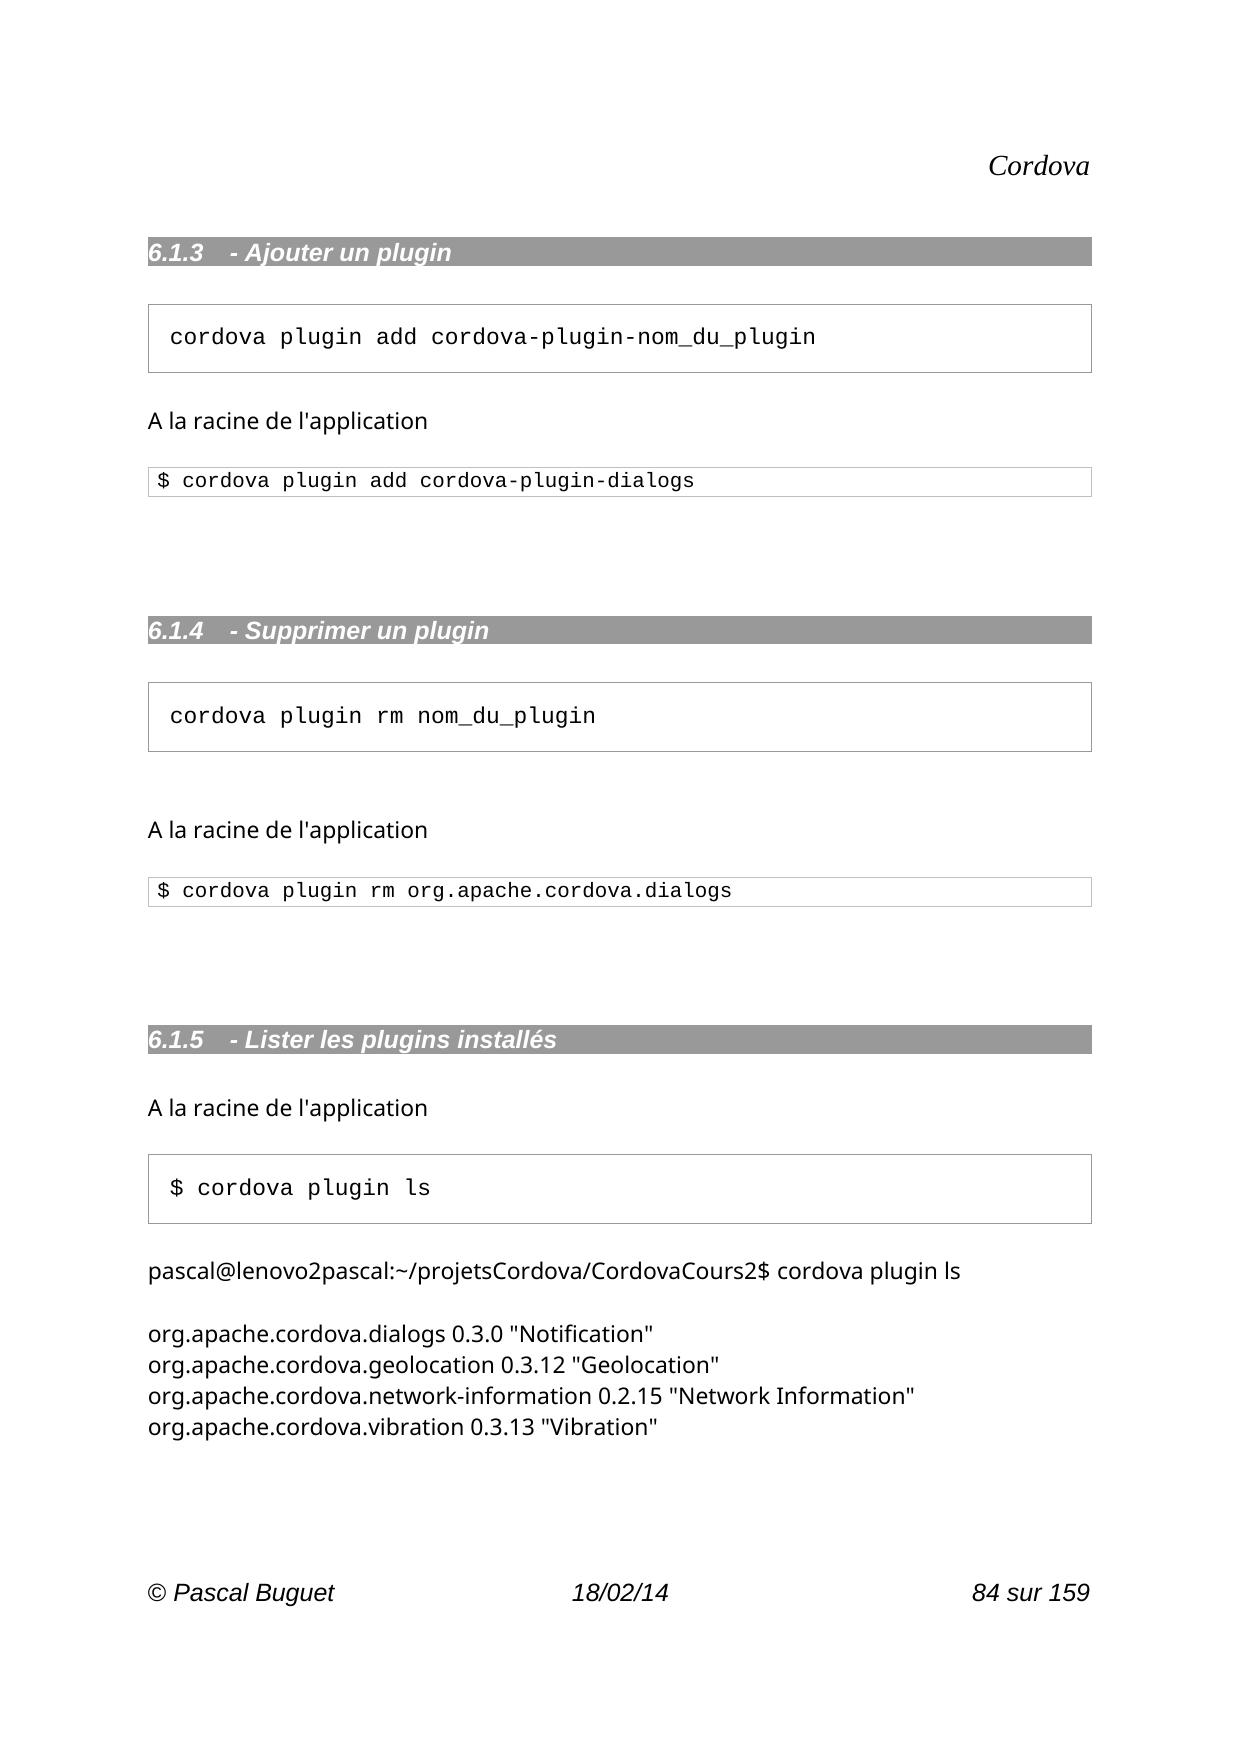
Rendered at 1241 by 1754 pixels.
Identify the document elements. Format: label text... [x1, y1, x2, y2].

text A la racine de l'application [148, 1092, 1092, 1123]
subtitle - Ajouter un plugin [148, 237, 1092, 266]
subtitle - Lister les plugins installés [148, 1025, 1092, 1054]
text org.apache.cordova.geolocation 0.3.12 "Geolocation" [148, 1349, 1092, 1380]
text org.apache.cordova.network-information 0.2.15 "Network Information" [148, 1380, 1092, 1411]
text $ cordova plugin ls [149, 1155, 1091, 1223]
text cordova plugin rm nom_du_plugin [149, 683, 1091, 751]
text pascal@lenovo2pascal:~/projetsCordova/CordovaCours2$ cordova plugin ls [148, 1255, 1092, 1286]
text org.apache.cordova.dialogs 0.3.0 "Notification" [148, 1318, 1092, 1349]
text $ cordova plugin add cordova-plugin-dialogs [149, 468, 1091, 496]
text A la racine de l'application [148, 814, 1092, 846]
text $ cordova plugin rm org.apache.cordova.dialogs [149, 878, 1091, 906]
text A la racine de l'application [148, 405, 1092, 436]
subtitle - Supprimer un plugin [148, 616, 1092, 644]
text cordova plugin add cordova-plugin-nom_du_plugin [149, 305, 1091, 372]
text org.apache.cordova.vibration 0.3.13 "Vibration" [148, 1411, 1092, 1443]
